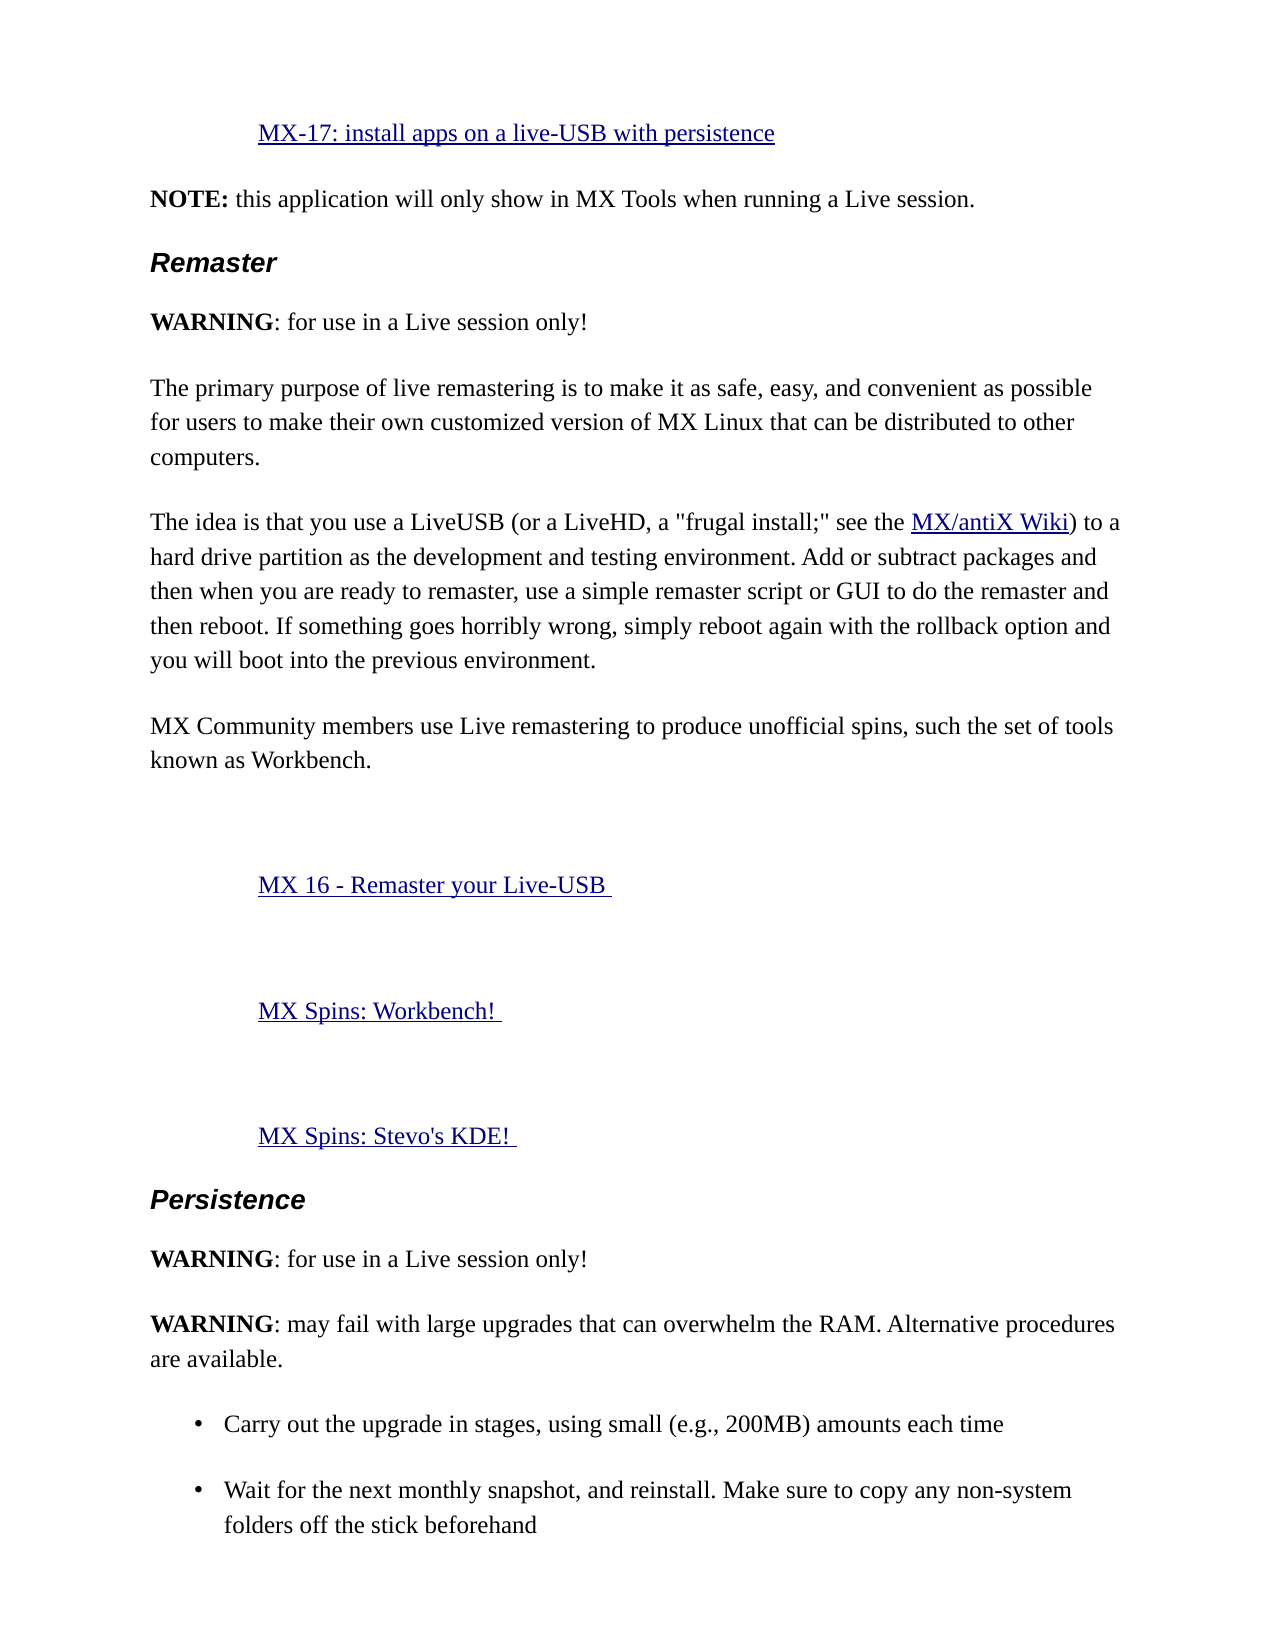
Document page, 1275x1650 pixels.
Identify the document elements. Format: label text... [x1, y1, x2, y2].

text NOTE: this application will only show in MX Tools when running a Live session. [150, 184, 1125, 213]
text MX Spins: Stevo's KDE! [150, 1062, 1125, 1150]
text The idea is that you use a LiveUSB (or a LiveHD, a "frugal install;" see the MX/antiX Wiki) to a hard drive partition as the development and testing environment. Add or subtract packages and then when you are ready to remaster, use a simple remaster script or GUI to do the remaster and then reboot. If something goes horribly wrong, simply reboot again with the rollback option and you will boot into the previous environment. [150, 507, 1125, 674]
text The primary purpose of live remastering is to make it as safe, easy, and convenient as possible for users to make their own customized version of MX Linux that can be distributed to other computers. [150, 373, 1125, 470]
subtitle Remaster [150, 247, 1125, 279]
text MX-17: install apps on a live-USB with persistence [150, 59, 1125, 147]
text WARNING: for use in a Live session only! [150, 1244, 1125, 1272]
text WARNING: may fail with large upgrades that can overwhelm the RAM. Alternative procedures are available. [150, 1309, 1125, 1373]
list Wait for the next monthly snapshot, and reinstall. Make sure to copy any non-system folders off the stick beforehand [194, 1475, 1125, 1538]
subtitle Persistence [150, 1184, 1125, 1216]
text MX Spins: Workbench! [150, 936, 1125, 1024]
text WARNING: for use in a Live session only! [150, 307, 1125, 336]
text MX Community members use Live remastering to produce unofficial spins, such the set of tools known as Workbench. [150, 711, 1125, 774]
list Carry out the upgrade in stages, using small (e.g., 200MB) amounts each time [194, 1409, 1125, 1438]
text MX 16 - Remaster your Live-USB [150, 811, 1125, 899]
